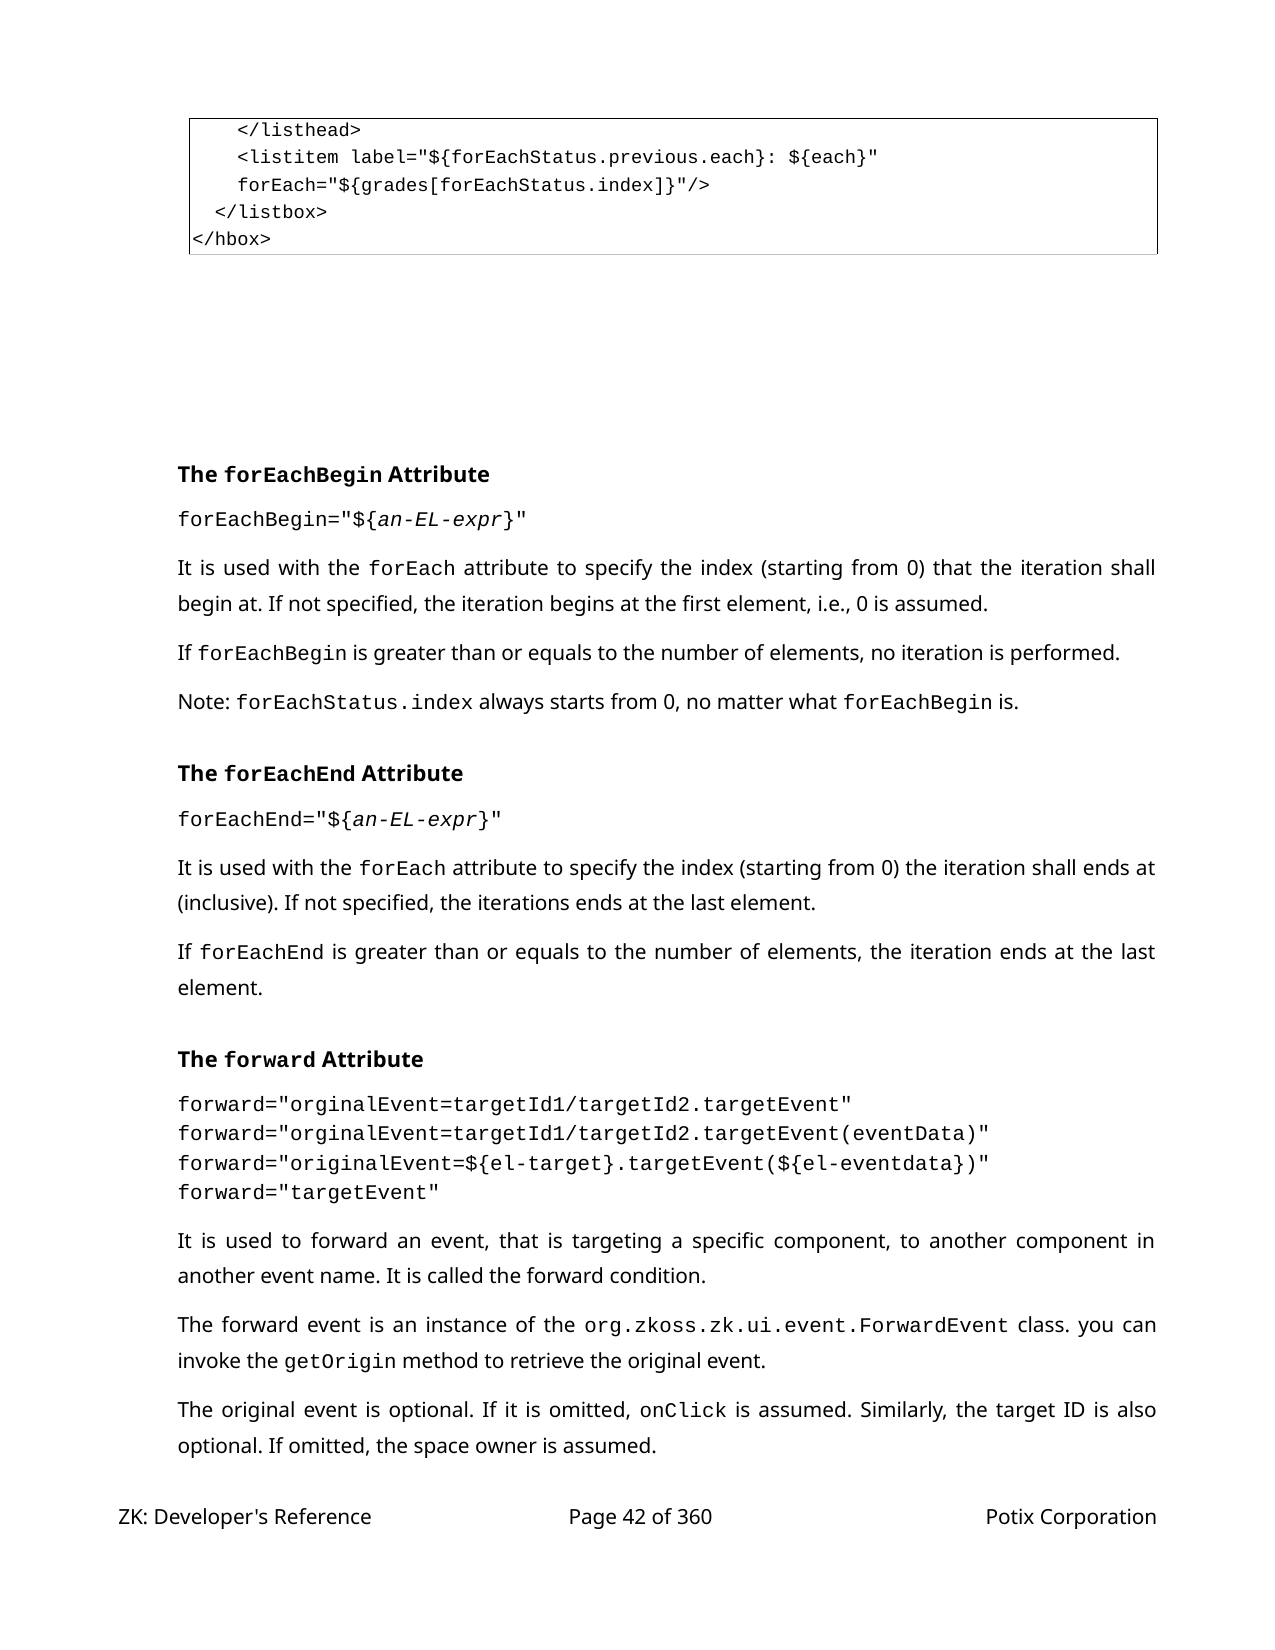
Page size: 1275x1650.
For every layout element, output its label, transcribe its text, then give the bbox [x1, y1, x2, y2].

text forEach="${grades[forEachStatus.index]}"/> [190, 172, 1157, 197]
subtitle The forward Attribute [177, 1043, 1157, 1073]
text <listitem label="${forEachStatus.previous.each}: ${each}" [190, 145, 1157, 169]
text </listhead> [190, 119, 1157, 142]
text The original event is optional. If it is omitted, onClick is assumed. Similarly, the target ID is also optional. If omitted, the space owner is assumed. [177, 1395, 1157, 1459]
text The forward event is an instance of the org.zkoss.zk.ui.event.ForwardEvent class. you can invoke the getOrigin method to retrieve the original event. [177, 1311, 1157, 1374]
text If forEachBegin is greater than or equals to the number of elements, no iteration is performed. [177, 638, 1157, 666]
text </listbox> [190, 200, 1157, 224]
text It is used with the forEach attribute to specify the index (starting from 0) the iteration shall ends at (inclusive). If not specified, the iterations ends at the last element. [177, 853, 1157, 917]
text forward="orginalEvent=targetId1/targetId2.targetEvent" forward="orginalEvent=targetId1/targetId2.targetEvent(eventData)" forward="originalEvent=${el-target}.targetEvent(${el-eventdata})" forward="targetEvent" [177, 1094, 1157, 1206]
text It is used to forward an event, that is targeting a specific component, to another component in another event name. It is called the forward condition. [177, 1226, 1157, 1290]
text forEachBegin="${an-EL-expr}" [177, 509, 1157, 533]
subtitle The forEachEnd Attribute [177, 758, 1157, 788]
text forEachEnd="${an-EL-expr}" [177, 809, 1157, 832]
text </hbox> [190, 227, 1157, 254]
text It is used with the forEach attribute to specify the index (starting from 0) that the iteration shall begin at. If not specified, the iteration begins at the first element, i.e., 0 is assumed. [177, 553, 1157, 617]
subtitle The forEachBegin Attribute [177, 458, 1157, 488]
text If forEachEnd is greater than or equals to the number of elements, the iteration ends at the last element. [177, 937, 1157, 1001]
text Note: forEachStatus.index always starts from 0, no matter what forEachBegin is. [177, 687, 1157, 715]
